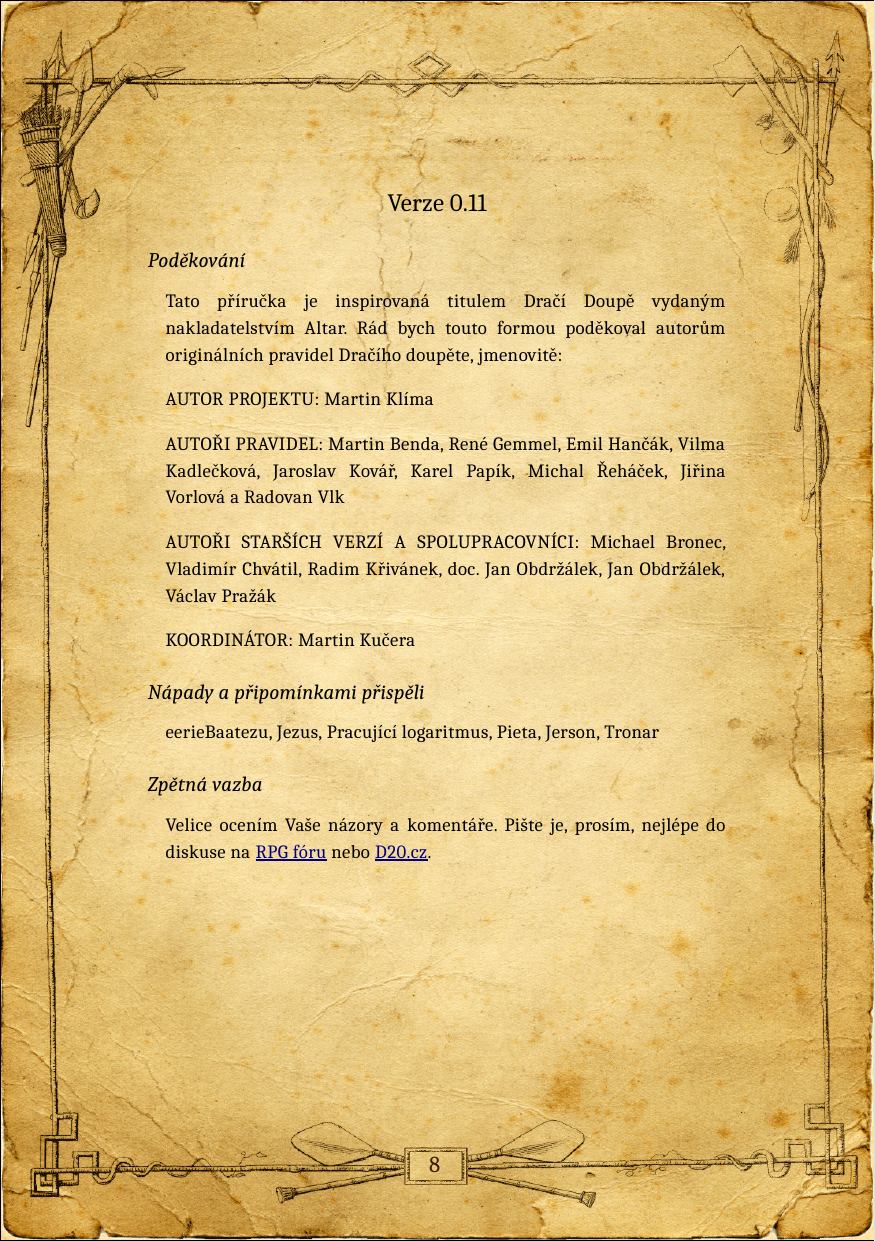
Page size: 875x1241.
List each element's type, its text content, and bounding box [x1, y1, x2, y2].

text AUTOŘI STARŠÍCH VERZÍ A⁠ SPOLUPRACOVNÍCI: Michael Bronec, Vladimír Chvátil, Radim Křivánek, doc. Jan Obdržálek, Jan Obdržálek, Václav Pražák [165, 532, 726, 607]
text Poděkování [148, 249, 726, 273]
text eerieBaatezu, Jezus, Pracující logaritmus, Pieta, Jerson, Tronar [165, 722, 726, 744]
text Velice ocením Vaše názory a⁠ komentáře. Pište je, prosím, nejlépe do diskuse na RPG fóru nebo D20.cz. [165, 814, 726, 863]
text KOORDINÁTOR: Martin Kučera [165, 630, 726, 651]
text Verze 0.11 [148, 189, 726, 218]
picture [1, 1, 874, 1240]
text AUTOR PROJEKTU: Martin Klíma [165, 389, 726, 410]
text AUTOŘI PRAVIDEL: Martin Benda, René Gemmel, Emil Hančák, Vilma Kadlečková, Jaroslav Kovář, Karel Papík, Michal Řeháček, Jiřina Vorlová a⁠ Radovan Vlk [165, 433, 726, 508]
text Tato příručka je inspirovaná titulem Dračí Doupě vydaným nakladatelstvím Altar. Rád bych touto formou poděkoval autorům originálních pravidel Dračího doupěte, jmenovitě: [165, 290, 726, 366]
text Nápady a⁠ připomínkami přispěli [148, 680, 726, 704]
text Zpětná vazba [148, 773, 726, 797]
